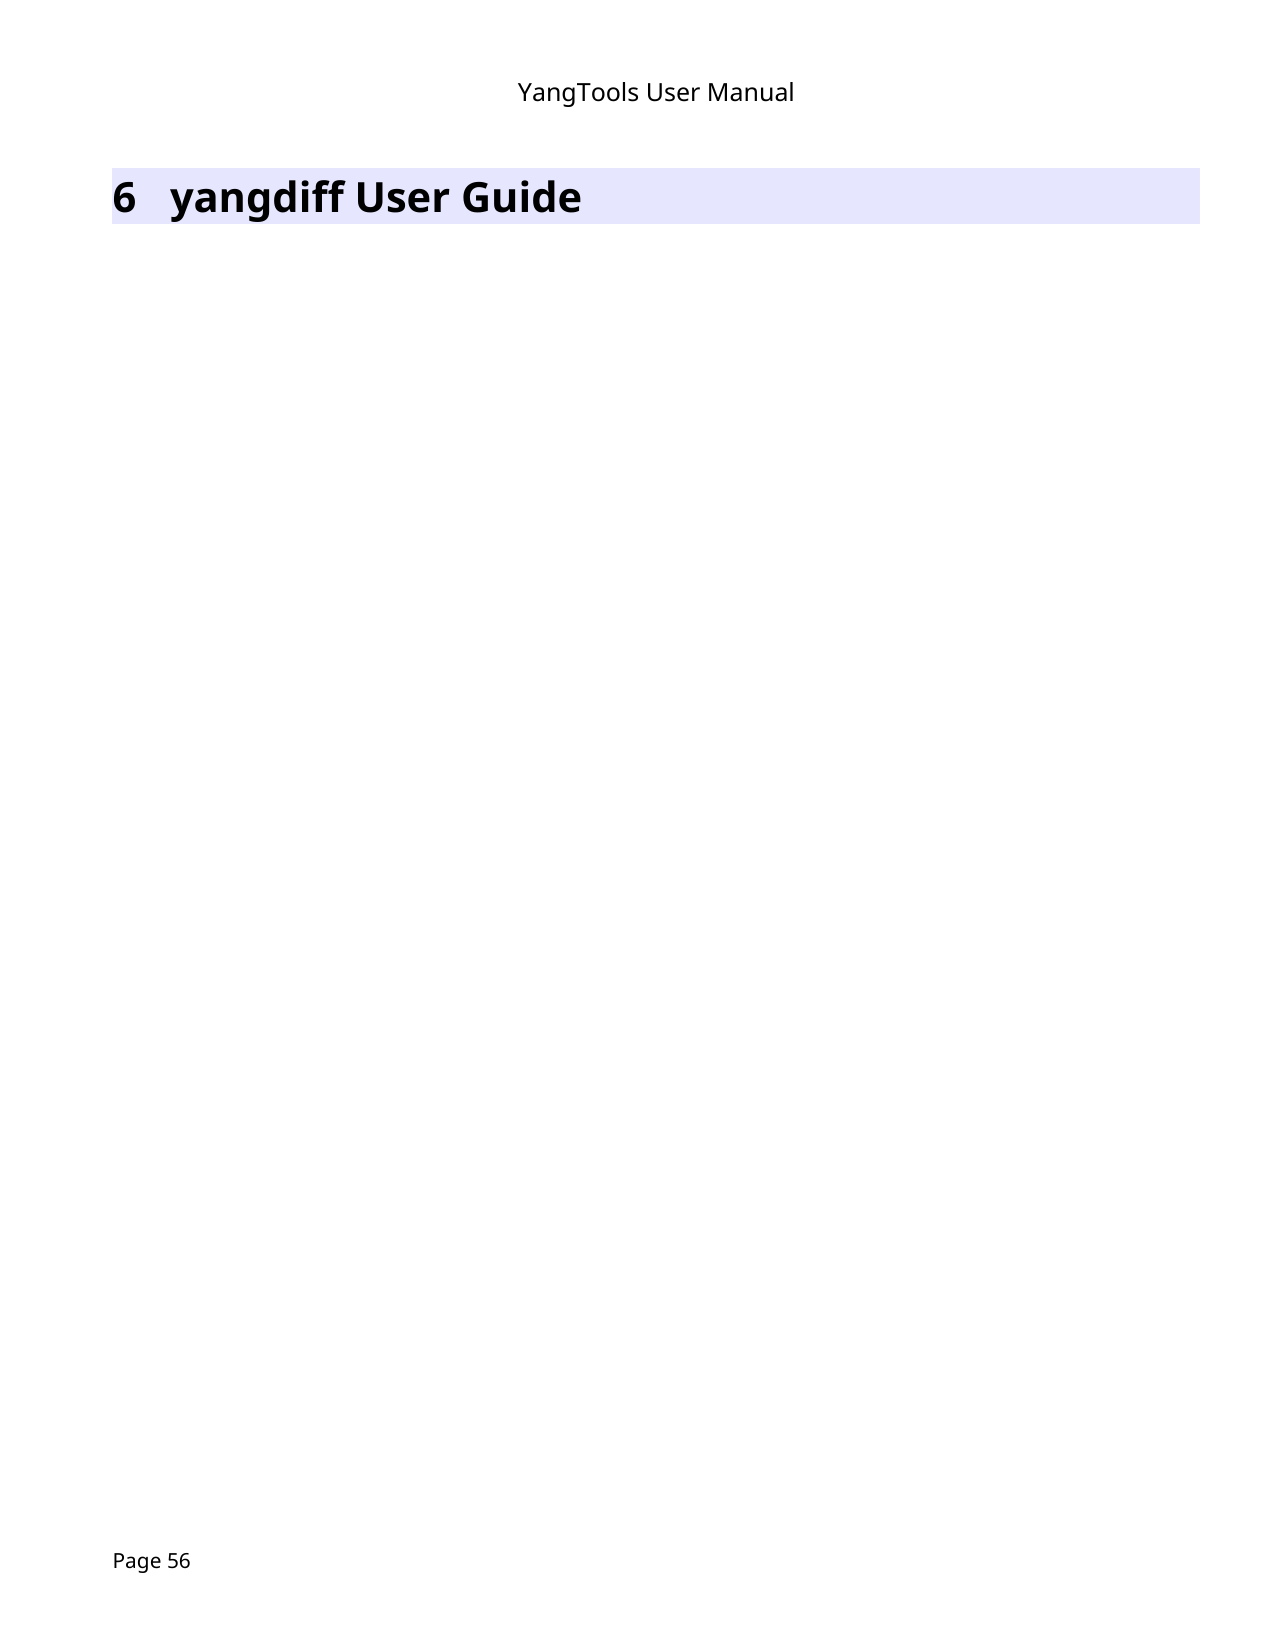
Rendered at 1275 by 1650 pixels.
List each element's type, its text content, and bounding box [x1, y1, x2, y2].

subtitle yangdiff User Guide [112, 168, 1200, 224]
